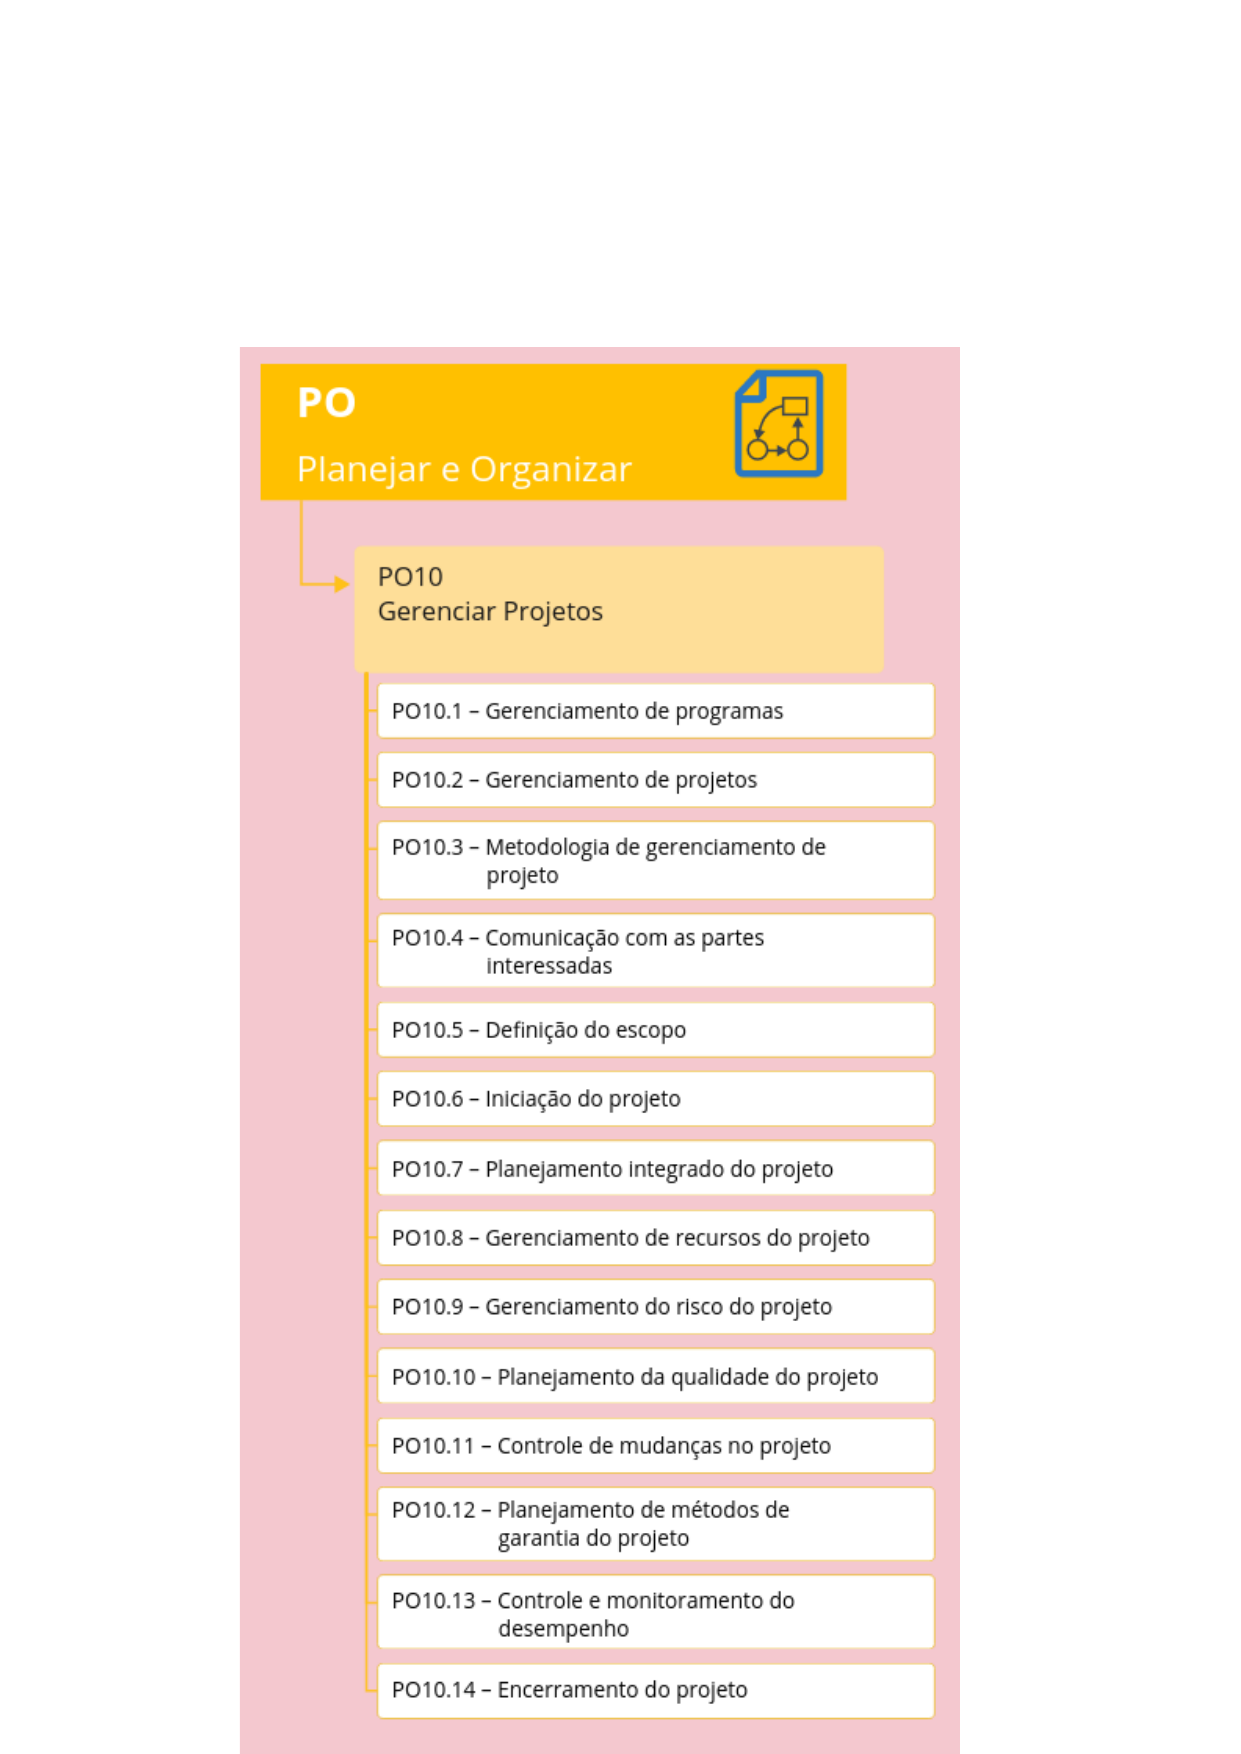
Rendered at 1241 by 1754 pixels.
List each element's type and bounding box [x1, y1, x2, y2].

picture [239, 347, 960, 1754]
